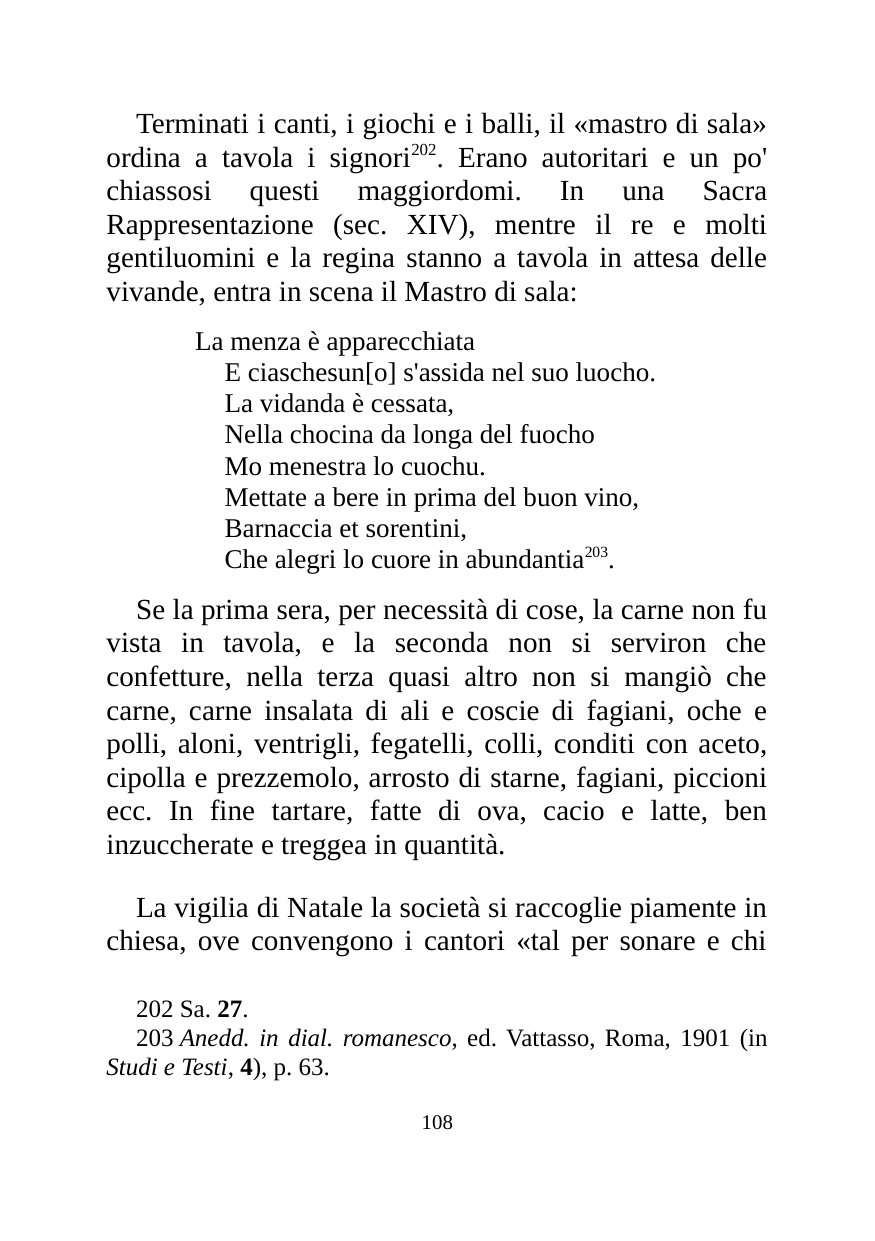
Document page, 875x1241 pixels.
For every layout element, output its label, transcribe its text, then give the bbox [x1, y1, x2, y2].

text La vigilia di Natale la società si raccoglie piamente in chiesa, ove convengono i cantori «tal per sonare e chi [106, 890, 768, 957]
text Anedd. in dial. romanesco, ed. Vattasso, Roma, 1901 (in Studi e Testi, 4), p. 63. [106, 1023, 768, 1080]
text Terminati i canti, i giochi e i balli, il «mastro di sala» ordina a tavola i signori. Erano autoritari e un po' chiassosi questi maggiordomi. In una Sacra Rappresentazione (sec. XIV), mentre il re e molti gentiluomini e la regina stanno a tavola in attesa delle vivande, entra in scena il Mastro di sala: [106, 106, 768, 307]
text Se la prima sera, per necessità di cose, la carne non fu vista in tavola, e la seconda non si serviron che confetture, nella terza quasi altro non si mangiò che carne, carne insalata di ali e coscie di fagiani, oche e polli, aloni, ventrigli, fegatelli, colli, conditi con aceto, cipolla e prezzemolo, arrosto di starne, fagiani, piccioni ecc. In fine tartare, fatte di ova, cacio e latte, ben inzuccherate e treggea in quantità. [106, 592, 768, 860]
text Sa. 27. [106, 994, 768, 1023]
text La menza è apparecchiata E ciaschesun[o] s'assida nel suo luocho. La vidanda è cessata, Nella chocina da longa del fuocho Mo menestra lo cuochu. Mettate a bere in prima del buon vino, Barnaccia et sorentini, Che alegri lo cuore in abundantia. [195, 325, 768, 574]
